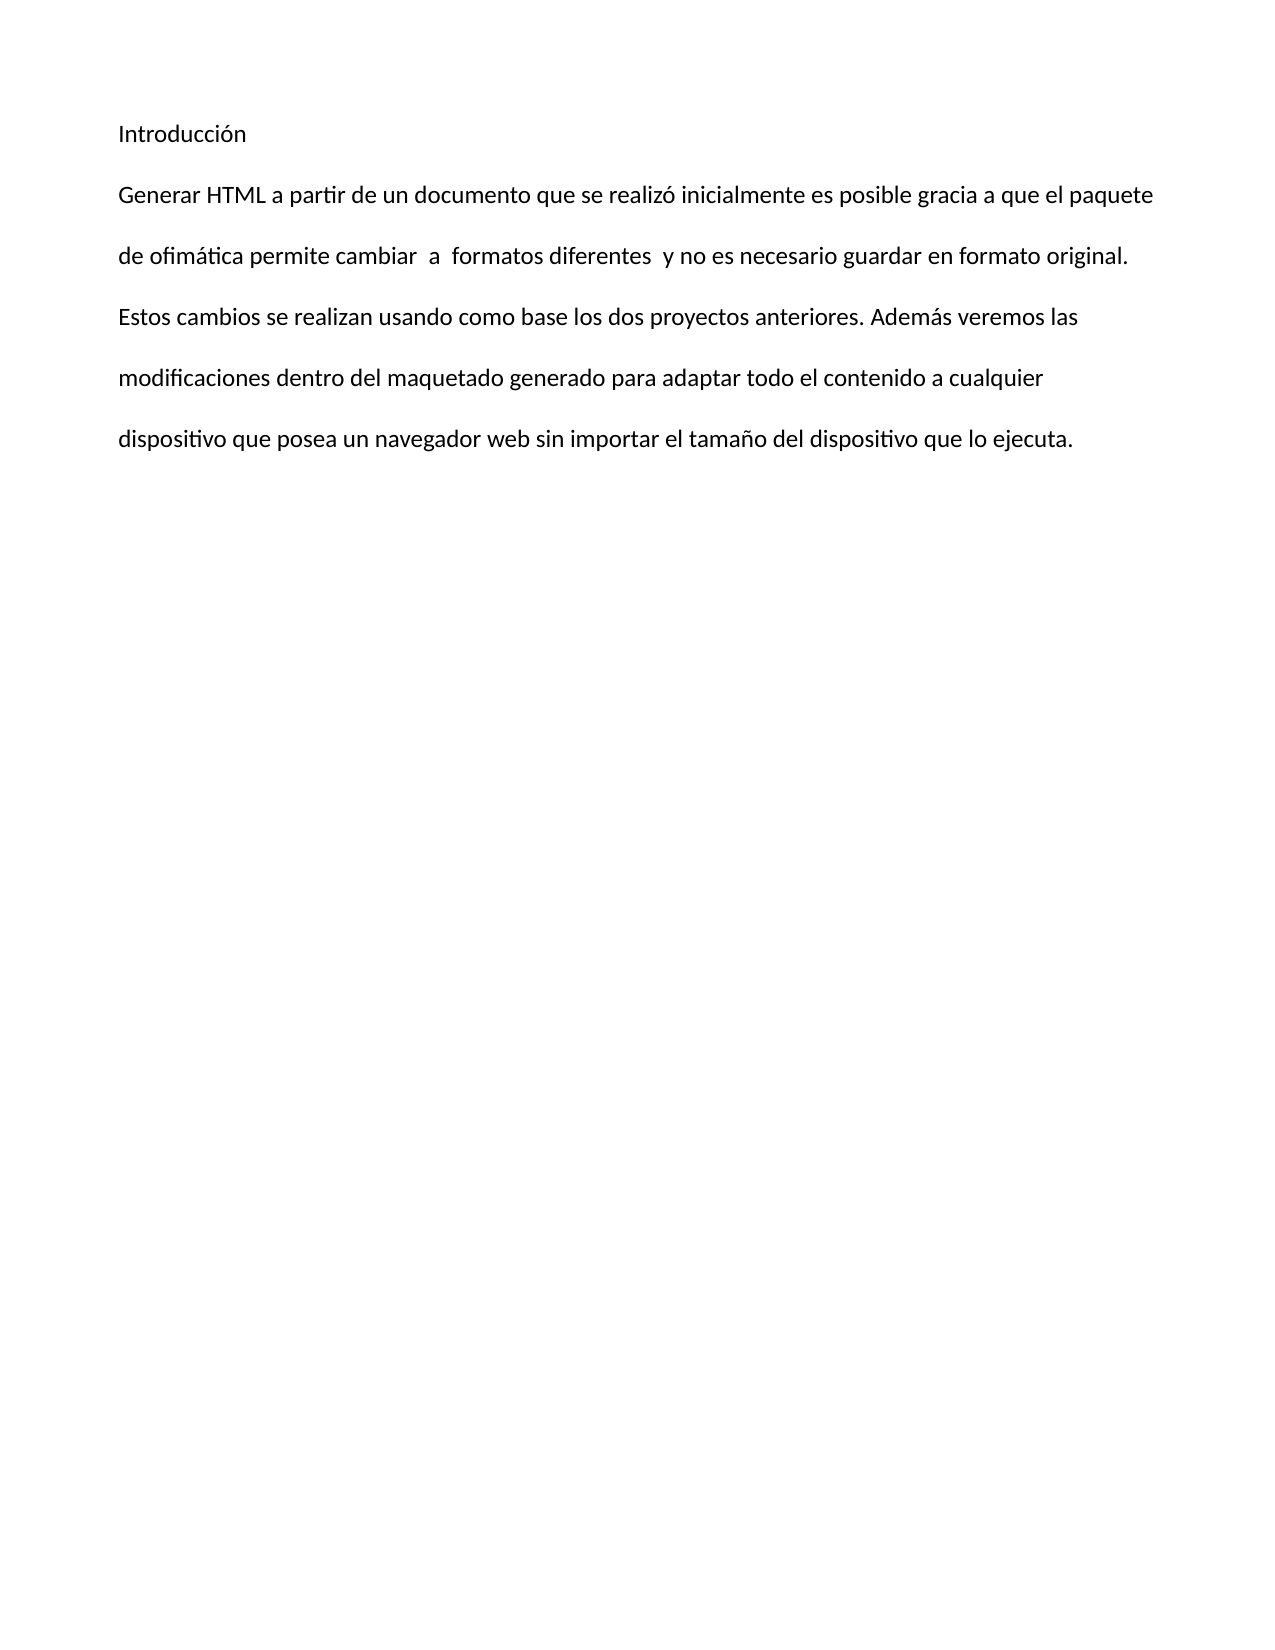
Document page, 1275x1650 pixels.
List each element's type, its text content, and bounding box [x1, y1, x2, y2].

text Generar HTML a partir de un documento que se realizó inicialmente es posible gracia a que el paquete de ofimática permite cambiar a formatos diferentes y no es necesario guardar en formato original. Estos cambios se realizan usando como base los dos proyectos anteriores. Además veremos las modificaciones dentro del maquetado generado para adaptar todo el contenido a cualquier dispositivo que posea un navegador web sin importar el tamaño del dispositivo que lo ejecuta. [118, 179, 1157, 454]
text Introducción [118, 118, 1157, 149]
